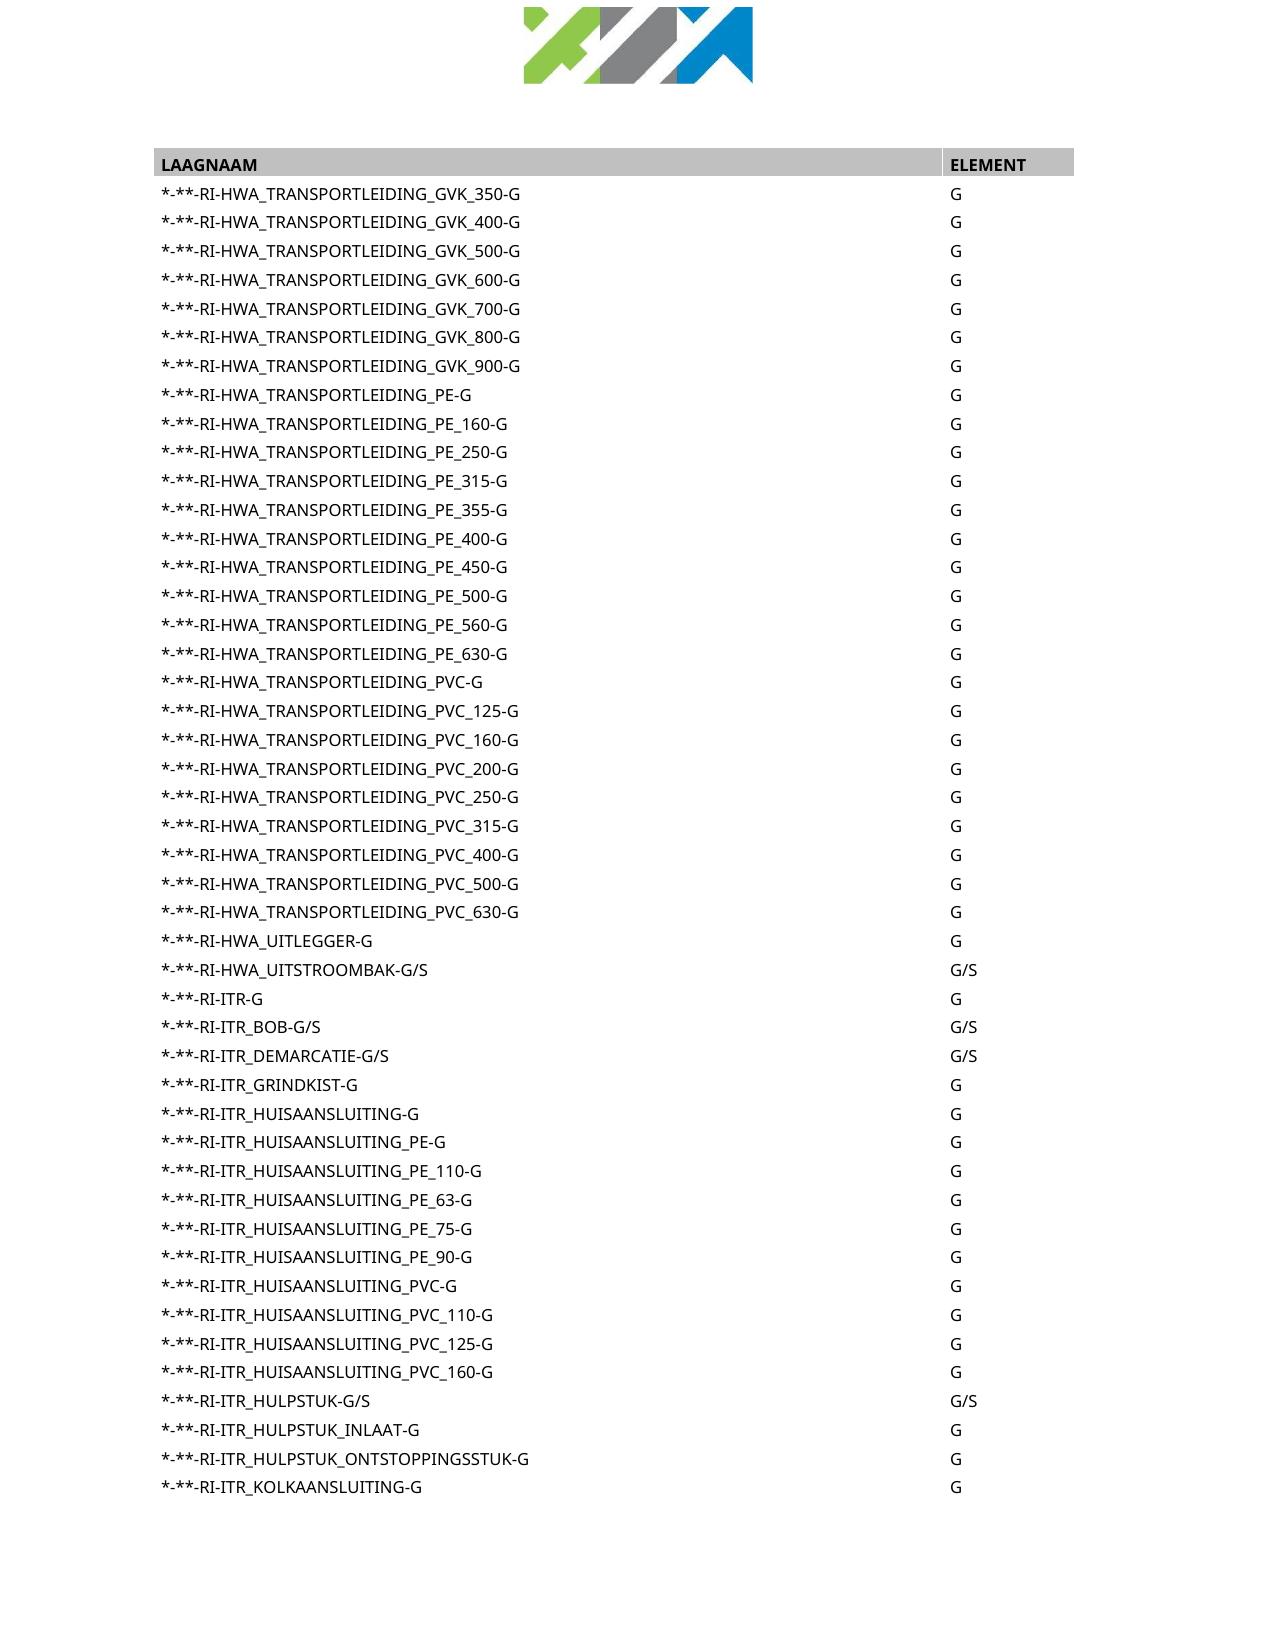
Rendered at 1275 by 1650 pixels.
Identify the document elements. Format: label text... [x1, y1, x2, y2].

table_cell G [943, 1240, 1074, 1269]
table_cell G [943, 205, 1074, 234]
table_cell *-**-RI-HWA_TRANSPORTLEIDING_GVK_350-G [154, 176, 942, 205]
table_cell G [943, 1326, 1074, 1355]
table_cell *-**-RI-HWA_TRANSPORTLEIDING_PE-G [154, 378, 942, 406]
table_cell G [943, 263, 1074, 291]
table_cell *-**-RI-HWA_TRANSPORTLEIDING_PVC_400-G [154, 838, 942, 866]
table_cell *-**-RI-HWA_TRANSPORTLEIDING_PE_450-G [154, 550, 942, 579]
table_cell *-**-RI-HWA_TRANSPORTLEIDING_PVC_500-G [154, 866, 942, 895]
table_cell G [943, 176, 1074, 205]
table_cell *-**-RI-HWA_TRANSPORTLEIDING_PE_250-G [154, 435, 942, 464]
table_cell G [943, 378, 1074, 406]
table_cell G [943, 521, 1074, 550]
table_cell G/S [943, 1039, 1074, 1068]
table_cell G [943, 723, 1074, 751]
table_cell G [943, 1211, 1074, 1240]
table_cell G [943, 1096, 1074, 1125]
table_cell *-**-RI-ITR_KOLKAANSLUITING-G [154, 1470, 942, 1499]
table_cell G [943, 608, 1074, 636]
table_header ELEMENT [943, 148, 1074, 176]
table_cell *-**-RI-HWA_TRANSPORTLEIDING_GVK_700-G [154, 291, 942, 320]
table_cell *-**-RI-ITR_HUISAANSLUITING_PVC-G [154, 1269, 942, 1298]
table_cell G [943, 550, 1074, 579]
table_cell G [943, 1413, 1074, 1441]
table_cell *-**-RI-HWA_TRANSPORTLEIDING_GVK_600-G [154, 263, 942, 291]
table_cell *-**-RI-HWA_UITLEGGER-G [154, 924, 942, 953]
table_cell *-**-RI-HWA_TRANSPORTLEIDING_GVK_500-G [154, 234, 942, 263]
table_cell *-**-RI-ITR_BOB-G/S [154, 1010, 942, 1039]
table_cell *-**-RI-HWA_TRANSPORTLEIDING_PE_630-G [154, 636, 942, 665]
table_cell G [943, 1470, 1074, 1499]
table_cell G [943, 895, 1074, 924]
table_cell G [943, 1183, 1074, 1211]
table_cell *-**-RI-ITR_HUISAANSLUITING_PVC_160-G [154, 1355, 942, 1384]
table_cell G [943, 1068, 1074, 1096]
table_header LAAGNAAM [154, 148, 942, 176]
table_cell *-**-RI-ITR_GRINDKIST-G [154, 1068, 942, 1096]
table_cell G [943, 924, 1074, 953]
table_cell *-**-RI-ITR_HUISAANSLUITING_PE_75-G [154, 1211, 942, 1240]
table_cell *-**-RI-HWA_TRANSPORTLEIDING_PE_560-G [154, 608, 942, 636]
table_cell G [943, 406, 1074, 435]
table_cell G [943, 1269, 1074, 1298]
table_cell *-**-RI-HWA_TRANSPORTLEIDING_PE_500-G [154, 579, 942, 608]
table_cell G [943, 234, 1074, 263]
table_cell G [943, 1154, 1074, 1183]
table_cell *-**-RI-ITR_DEMARCATIE-G/S [154, 1039, 942, 1068]
table_cell G [943, 291, 1074, 320]
table_cell *-**-RI-HWA_TRANSPORTLEIDING_GVK_900-G [154, 349, 942, 378]
table_cell *-**-RI-HWA_TRANSPORTLEIDING_GVK_400-G [154, 205, 942, 234]
table_cell *-**-RI-HWA_TRANSPORTLEIDING_PVC-G [154, 665, 942, 694]
table_cell *-**-RI-HWA_TRANSPORTLEIDING_PE_355-G [154, 493, 942, 521]
table_cell *-**-RI-ITR_HUISAANSLUITING_PE_63-G [154, 1183, 942, 1211]
table_cell *-**-RI-HWA_TRANSPORTLEIDING_PE_315-G [154, 464, 942, 493]
table_cell *-**-RI-ITR-G [154, 981, 942, 1010]
table_cell G [943, 1355, 1074, 1384]
table_cell G [943, 493, 1074, 521]
table_cell G [943, 435, 1074, 464]
table_cell *-**-RI-ITR_HULPSTUK-G/S [154, 1384, 942, 1413]
table_cell G [943, 866, 1074, 895]
table_cell G [943, 751, 1074, 780]
table_cell *-**-RI-HWA_TRANSPORTLEIDING_PVC_250-G [154, 780, 942, 809]
table_cell *-**-RI-ITR_HUISAANSLUITING_PE_110-G [154, 1154, 942, 1183]
table_cell *-**-RI-ITR_HUISAANSLUITING_PE_90-G [154, 1240, 942, 1269]
table_cell G [943, 320, 1074, 349]
table_cell G [943, 694, 1074, 723]
table_cell *-**-RI-ITR_HUISAANSLUITING_PVC_110-G [154, 1298, 942, 1326]
table_cell *-**-RI-HWA_TRANSPORTLEIDING_PVC_315-G [154, 809, 942, 838]
table_cell G [943, 636, 1074, 665]
table_cell G [943, 1125, 1074, 1154]
table_cell G/S [943, 1010, 1074, 1039]
table_cell G [943, 780, 1074, 809]
table_cell *-**-RI-HWA_TRANSPORTLEIDING_PVC_630-G [154, 895, 942, 924]
table_cell G [943, 838, 1074, 866]
table_cell *-**-RI-HWA_TRANSPORTLEIDING_PVC_125-G [154, 694, 942, 723]
table_cell G [943, 349, 1074, 378]
table_cell G [943, 464, 1074, 493]
table_cell G [943, 809, 1074, 838]
table_cell G [943, 579, 1074, 608]
table_cell G/S [943, 953, 1074, 981]
table_cell *-**-RI-HWA_TRANSPORTLEIDING_PE_160-G [154, 406, 942, 435]
table_cell *-**-RI-ITR_HUISAANSLUITING_PE-G [154, 1125, 942, 1154]
table_cell *-**-RI-HWA_TRANSPORTLEIDING_PVC_160-G [154, 723, 942, 751]
table_cell *-**-RI-HWA_TRANSPORTLEIDING_PVC_200-G [154, 751, 942, 780]
table_cell G [943, 665, 1074, 694]
table_cell *-**-RI-HWA_UITSTROOMBAK-G/S [154, 953, 942, 981]
table_cell *-**-RI-ITR_HUISAANSLUITING_PVC_125-G [154, 1326, 942, 1355]
table_cell *-**-RI-ITR_HULPSTUK_ONTSTOPPINGSSTUK-G [154, 1441, 942, 1470]
table_cell *-**-RI-ITR_HUISAANSLUITING-G [154, 1096, 942, 1125]
table_cell G [943, 1441, 1074, 1470]
table_cell *-**-RI-HWA_TRANSPORTLEIDING_GVK_800-G [154, 320, 942, 349]
table_cell *-**-RI-HWA_TRANSPORTLEIDING_PE_400-G [154, 521, 942, 550]
table_cell G [943, 1298, 1074, 1326]
table_cell *-**-RI-ITR_HULPSTUK_INLAAT-G [154, 1413, 942, 1441]
table_cell G [943, 981, 1074, 1010]
table_cell G/S [943, 1384, 1074, 1413]
